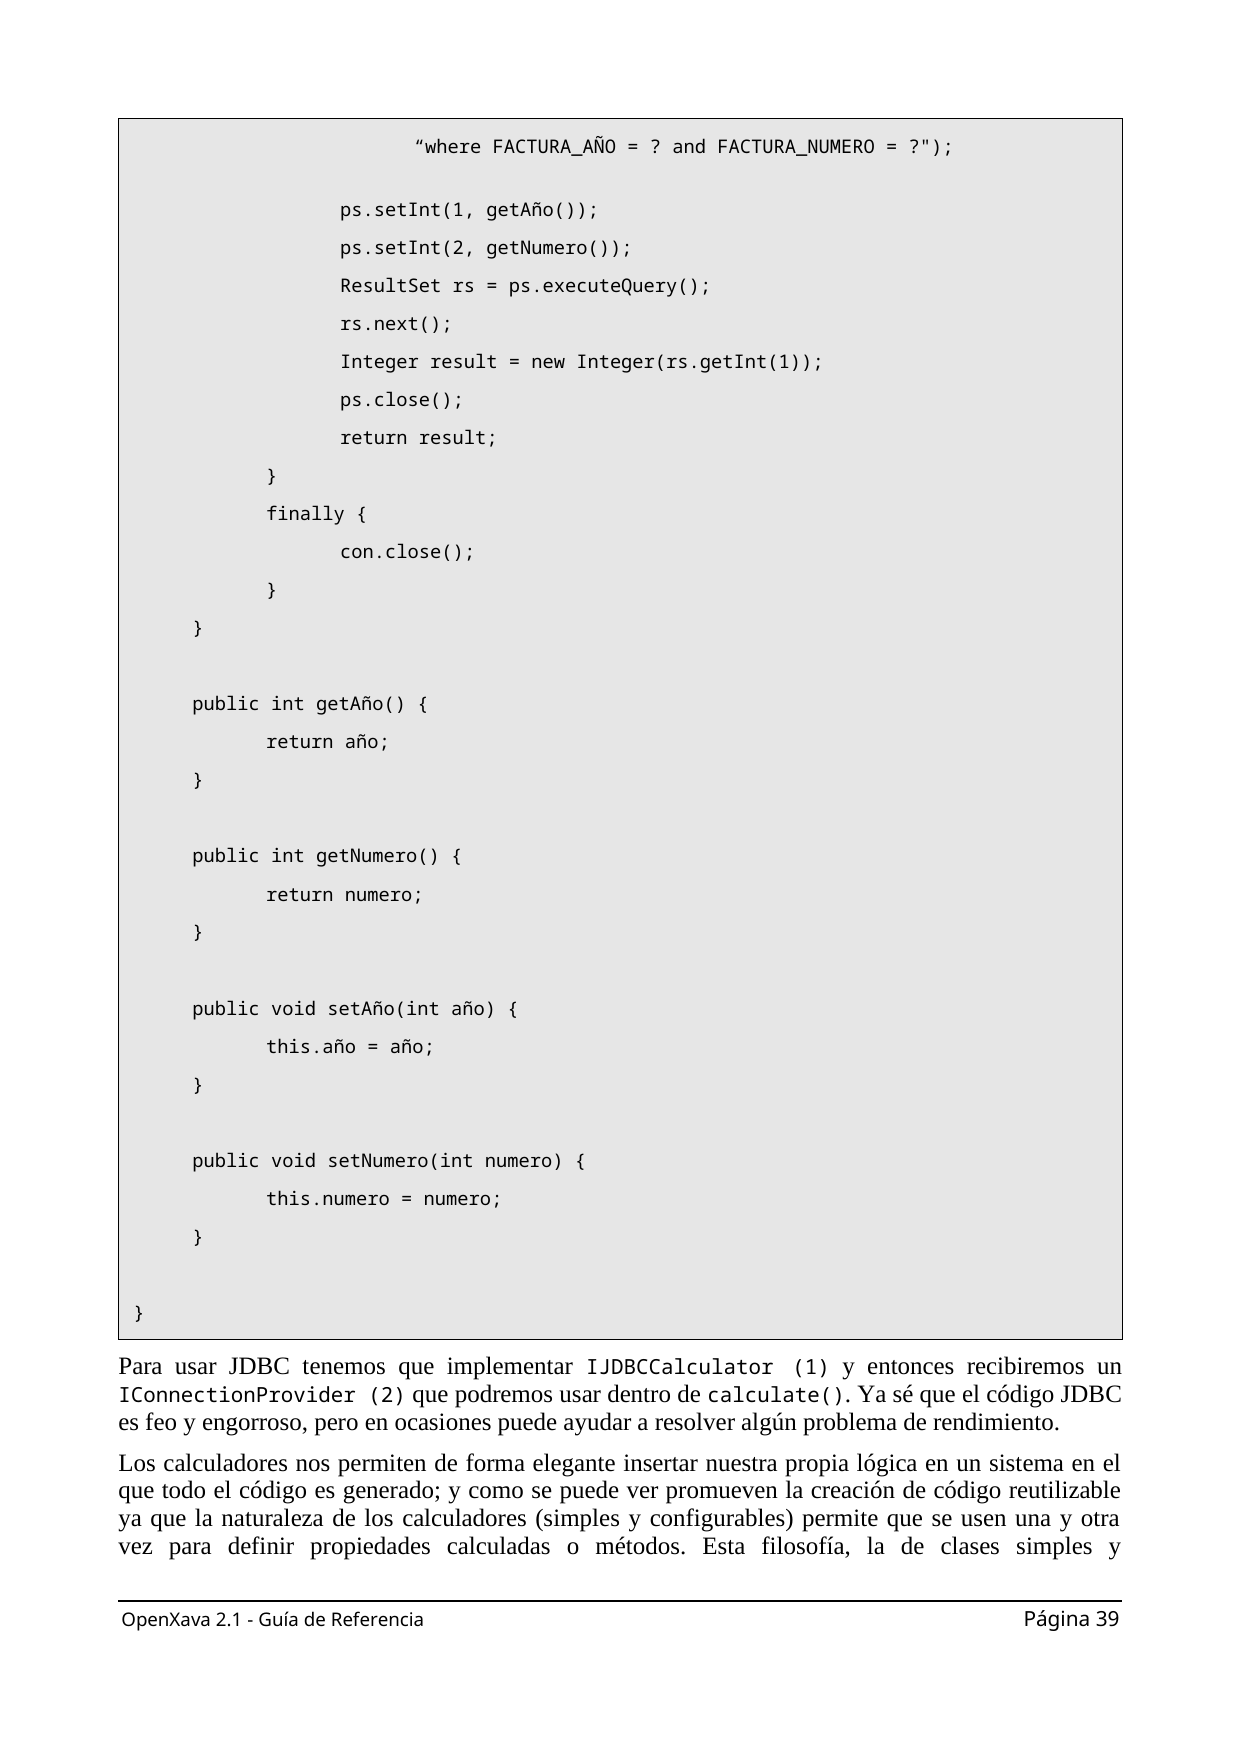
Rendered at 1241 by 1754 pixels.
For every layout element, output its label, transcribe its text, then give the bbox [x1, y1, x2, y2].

text ps.setInt(2, getNumero()); [119, 220, 1122, 258]
text Para usar JDBC tenemos que implementar IJDBCCalculator (1) y entonces recibiremos un IConnectionProvider (2) que podremos usar dentro de calculate(). Ya sé que el código JDBC es feo y engorroso, pero en ocasiones puede ayudar a resolver algún problema de rendimiento. [118, 1352, 1122, 1436]
text con.close(); [119, 524, 1122, 562]
text this.año = año; [119, 1018, 1122, 1056]
text } [119, 904, 1122, 942]
text } [119, 562, 1122, 600]
text ps.setInt(1, getAño()); [119, 182, 1122, 220]
text ResultSet rs = ps.executeQuery(); [119, 258, 1122, 296]
text return result; [119, 410, 1122, 448]
text this.numero = numero; [119, 1170, 1122, 1208]
text finally { [119, 486, 1122, 524]
text return numero; [119, 866, 1122, 904]
text public void setNumero(int numero) { [119, 1132, 1122, 1170]
text } [119, 752, 1122, 790]
text return año; [119, 714, 1122, 752]
text public int getNumero() { [119, 828, 1122, 866]
text “where FACTURA_AÑO = ? and FACTURA_NUMERO = ?"); [119, 119, 1122, 182]
text } [119, 448, 1122, 486]
text public void setAño(int año) { [119, 980, 1122, 1018]
text rs.next(); [119, 296, 1122, 334]
text Los calculadores nos permiten de forma elegante insertar nuestra propia lógica en un sistema en el que todo el código es generado; y como se puede ver promueven la creación de código reutilizable ya que la naturaleza de los calculadores (simples y configurables) permite que se usen una y otra vez para definir propiedades calculadas o métodos. Esta filosofía, la de clases simples y [118, 1449, 1122, 1559]
text ps.close(); [119, 372, 1122, 410]
text } [119, 1056, 1122, 1094]
text public int getAño() { [119, 676, 1122, 714]
text } [119, 1208, 1122, 1246]
text } [119, 1284, 1122, 1339]
text } [119, 600, 1122, 638]
text Integer result = new Integer(rs.getInt(1)); [119, 334, 1122, 372]
